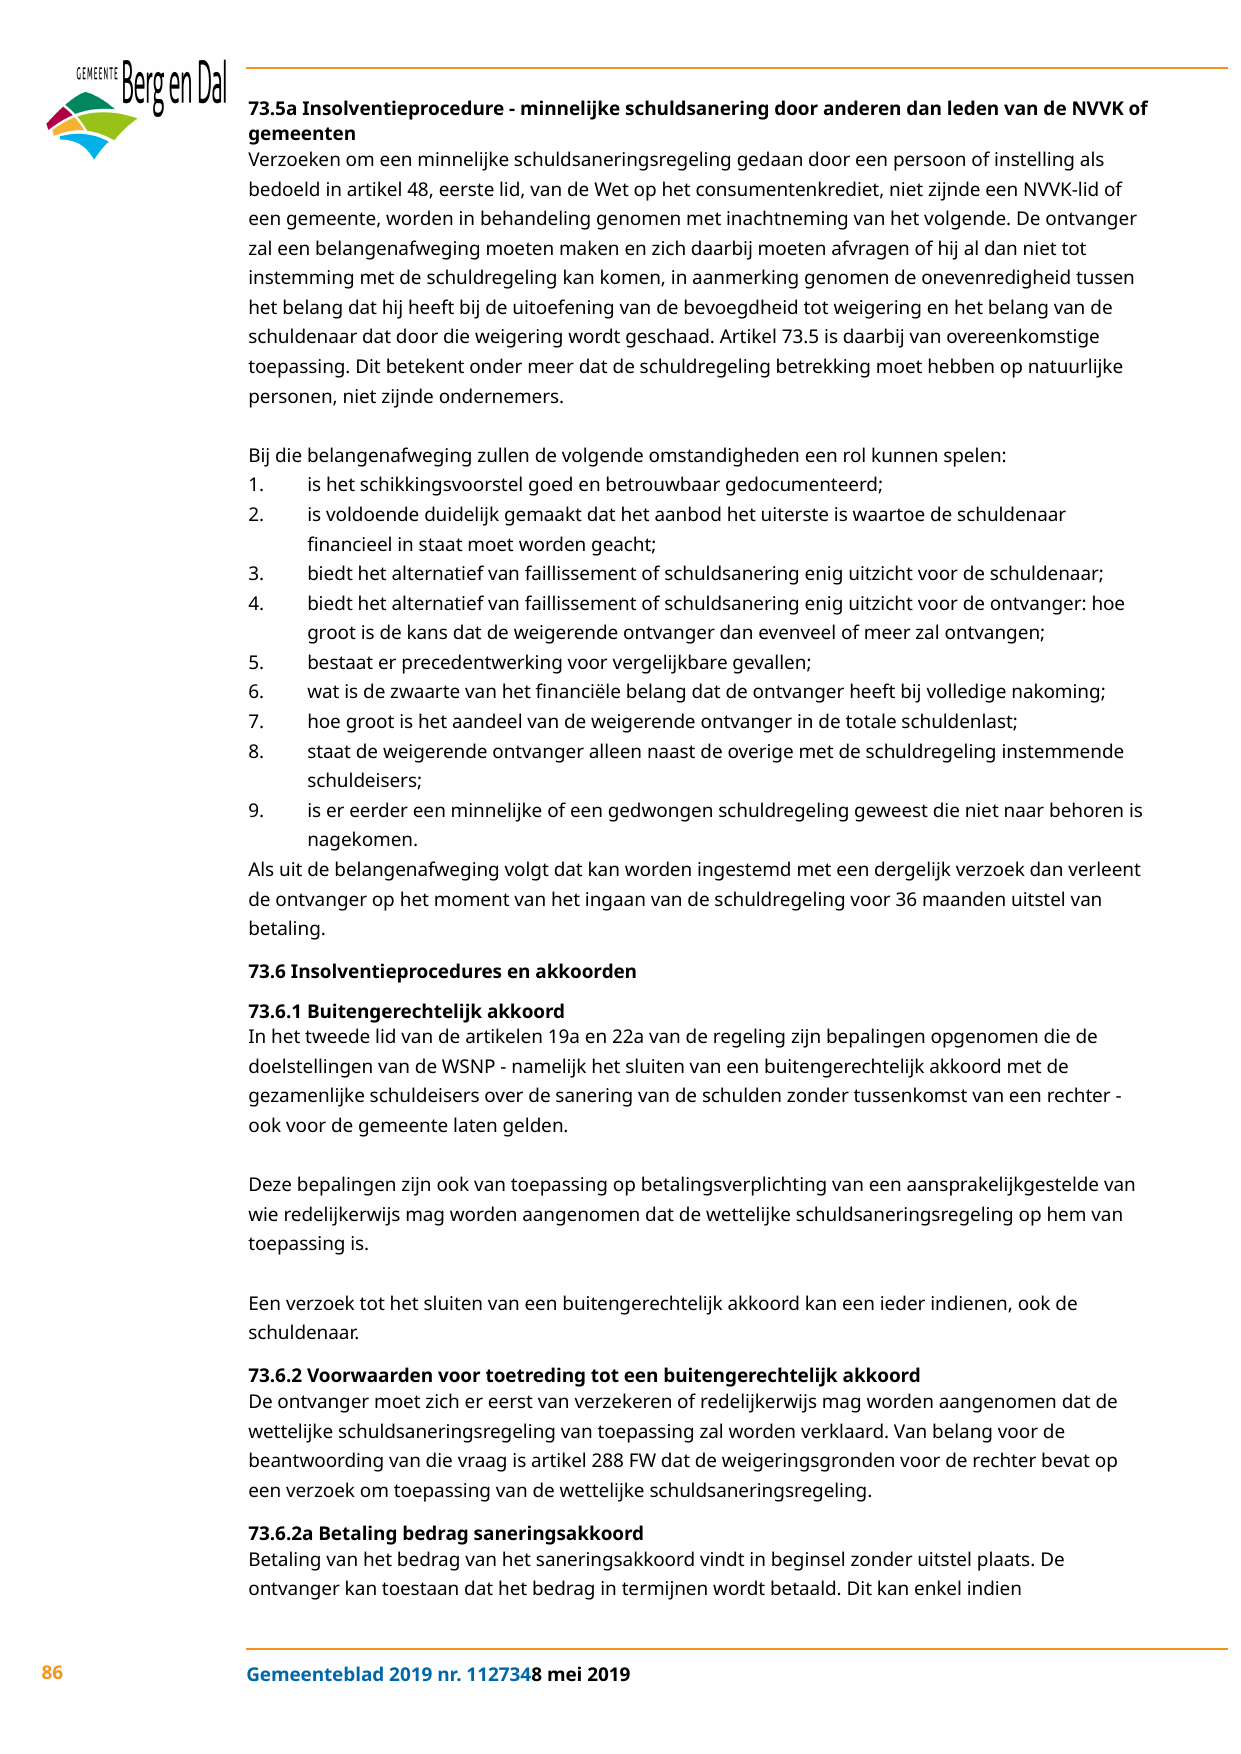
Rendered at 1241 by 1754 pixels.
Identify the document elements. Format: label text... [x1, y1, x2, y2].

list biedt het alternatief van faillissement of schuldsanering enig uitzicht voor de schuldenaar; [248, 560, 1152, 586]
list is het schikkingsvoorstel goed en betrouwbaar gedocumenteerd; [248, 472, 1152, 497]
list biedt het alternatief van faillissement of schuldsanering enig uitzicht voor de ontvanger: hoe groot is de kans dat de weigerende ontvanger dan evenveel of meer zal ontvangen; [248, 590, 1152, 645]
text Als uit de belangenafweging volgt dat kan worden ingestemd met een dergelijk verzoek dan verleent de ontvanger op het moment van het ingaan van de schuldregeling voor 36 maanden uitstel van betaling. [248, 856, 1152, 941]
picture [41, 47, 231, 172]
list staat de weigerende ontvanger alleen naast de overige met de schuldregeling instemmende schuldeisers; [248, 738, 1152, 793]
text Deze bepalingen zijn ook van toepassing op betalingsverplichting van een aansprakelijkgestelde van wie redelijkerwijs mag worden aangenomen dat de wettelijke schuldsaneringsregeling op hem van toepassing is. [248, 1171, 1152, 1256]
text In het tweede lid van de artikelen 19a en 22a van de regeling zijn bepalingen opgenomen die de doelstellingen van de WSNP - namelijk het sluiten van een buitengerechtelijk akkoord met de gezamenlijke schuldeisers over de sanering van de schulden zonder tussenkomst van een rechter - ook voor de gemeente laten gelden. [248, 1023, 1152, 1138]
text De ontvanger moet zich er eerst van verzekeren of redelijkerwijs mag worden aangenomen dat de wettelijke schuldsaneringsregeling van toepassing zal worden verklaard. Van belang voor de beantwoording van die vraag is artikel 288 FW dat de weigeringsgronden voor de rechter bevat op een verzoek om toepassing van de wettelijke schuldsaneringsregeling. [248, 1388, 1152, 1503]
list is er eerder een minnelijke of een gedwongen schuldregeling geweest die niet naar behoren is nagekomen. [248, 797, 1152, 852]
text Bij die belangenafweging zullen de volgende omstandigheden een rol kunnen spelen: [248, 442, 1152, 468]
text 73.5a Insolventieprocedure - minnelijke schuldsanering door anderen dan leden van de NVVK of gemeenten [248, 95, 1152, 146]
text 73.6 Insolventieprocedures en akkoorden [248, 958, 1152, 984]
text Verzoeken om een minnelijke schuldsaneringsregeling gedaan door een persoon of instelling als bedoeld in artikel 48, eerste lid, van de Wet op het consumentenkrediet, niet zijnde een NVVK-lid of een gemeente, worden in behandeling genomen met inachtneming van het volgende. De ontvanger zal een belangenafweging moeten maken en zich daarbij moeten afvragen of hij al dan niet tot instemming met de schuldregeling kan komen, in aanmerking genomen de onevenredigheid tussen het belang dat hij heeft bij de uitoefening van de bevoegdheid tot weigering en het belang van de schuldenaar dat door die weigering wordt geschaad. Artikel 73.5 is daarbij van overeenkomstige toepassing. Dit betekent onder meer dat de schuldregeling betrekking moet hebben op natuurlijke personen, niet zijnde ondernemers. [248, 146, 1152, 409]
list bestaat er precedentwerking voor vergelijkbare gevallen; [248, 649, 1152, 675]
list hoe groot is het aandeel van de weigerende ontvanger in de totale schuldenlast; [248, 708, 1152, 734]
list is voldoende duidelijk gemaakt dat het aanbod het uiterste is waartoe de schuldenaar financieel in staat moet worden geacht; [248, 501, 1152, 557]
list wat is de zwaarte van het financiële belang dat de ontvanger heeft bij volledige nakoming; [248, 679, 1152, 704]
text 73.6.1 Buitengerechtelijk akkoord [248, 998, 1152, 1023]
text 73.6.2 Voorwaarden voor toetreding tot een buitengerechtelijk akkoord [248, 1362, 1152, 1388]
text Betaling van het bedrag van het saneringsakkoord vindt in beginsel zonder uitstel plaats. De ontvanger kan toestaan dat het bedrag in termijnen wordt betaald. Dit kan enkel indien [248, 1546, 1152, 1601]
text 73.6.2a Betaling bedrag saneringsakkoord [248, 1520, 1152, 1546]
text Een verzoek tot het sluiten van een buitengerechtelijk akkoord kan een ieder indienen, ook de schuldenaar. [248, 1290, 1152, 1345]
